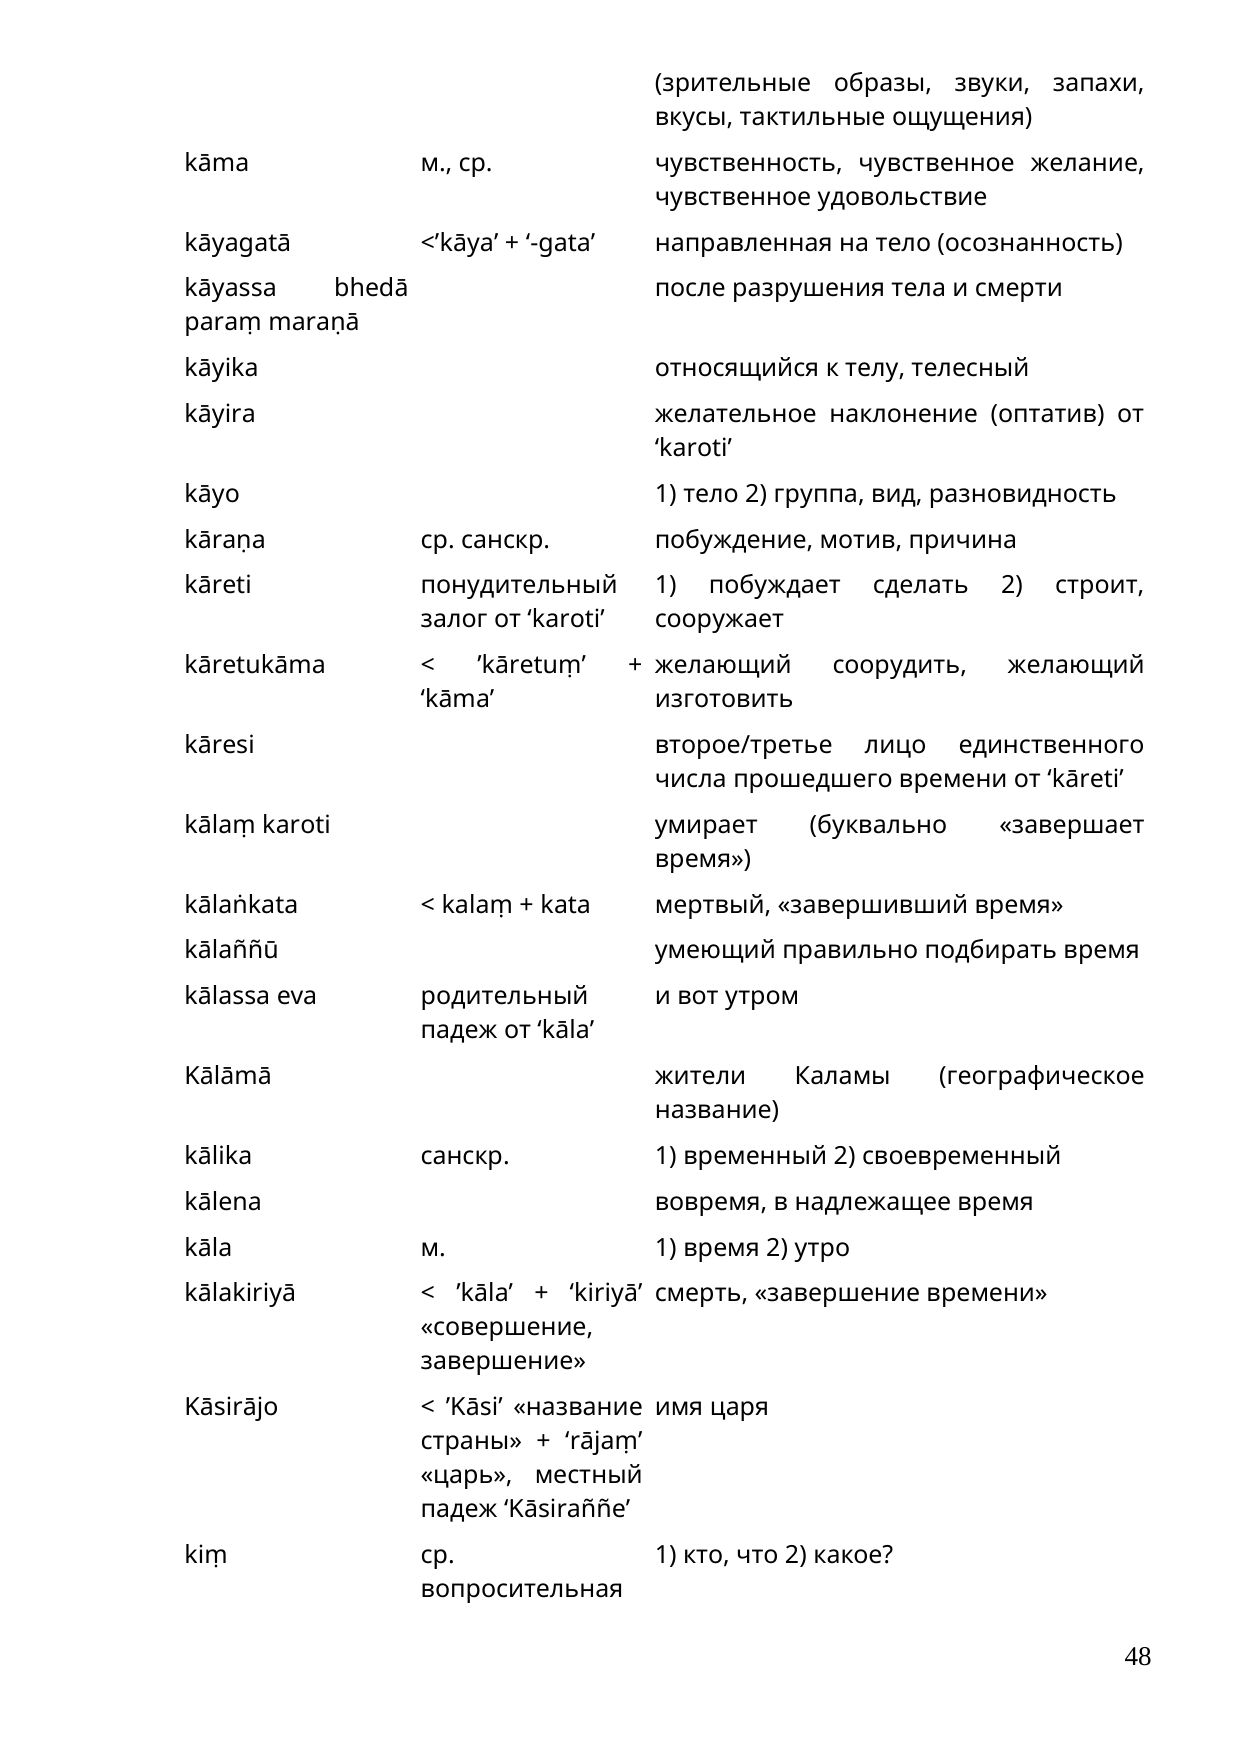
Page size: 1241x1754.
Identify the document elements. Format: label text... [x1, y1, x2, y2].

table_cell [415, 801, 648, 881]
table_cell чувственность, чувственное желание, чувственное удовольствие [649, 139, 1151, 219]
table_cell мертвый, «завершивший время» [649, 881, 1151, 927]
table_cell умирает (буквально «завершает время») [649, 801, 1151, 881]
table_cell kālaññū [178, 927, 414, 972]
table_cell <’kāya’ + ‘-gata’ [415, 219, 648, 264]
table_cell (зрительные образы, звуки, запахи, вкусы, тактильные ощущения) [649, 59, 1151, 139]
table_cell м. [415, 1224, 648, 1269]
table_cell kālena [178, 1178, 414, 1224]
table_cell kāresi [178, 721, 414, 801]
table_cell второе/третье лицо единственного числа прошедшего времени от ‘kāreti’ [649, 721, 1151, 801]
table_cell 1) кто, что 2) какое? [649, 1531, 1151, 1611]
table_cell < ’Kāsi’ «название страны» + ‘rājaṃ’ «царь», местный падеж ‘Kāsiraññe’ [415, 1383, 648, 1531]
table_cell понудительный залог от ‘karoti’ [415, 562, 648, 641]
table_cell жители Каламы (географическое название) [649, 1052, 1151, 1132]
table_cell ср. санскр. [415, 516, 648, 562]
table_cell kāyagatā [178, 219, 414, 264]
table_cell имя царя [649, 1383, 1151, 1531]
table_cell [178, 59, 414, 139]
table_cell [415, 721, 648, 801]
table_cell после разрушения тела и смерти [649, 265, 1151, 344]
table_cell [415, 390, 648, 470]
table_cell kāreti [178, 562, 414, 641]
table_cell < kalaṃ + kata [415, 881, 648, 927]
table_cell м., ср. [415, 139, 648, 219]
table_cell Kālāmā [178, 1052, 414, 1132]
table_cell kāyika [178, 344, 414, 390]
table_cell kāretukāma [178, 641, 414, 721]
table_cell и вот утром [649, 973, 1151, 1052]
table_cell kāyira [178, 390, 414, 470]
table_cell побуждение, мотив, причина [649, 516, 1151, 562]
table_cell < ’kāla’ + ‘kiriyā’ «совершение, завершение» [415, 1270, 648, 1383]
table_cell родительный падеж от ‘kāla’ [415, 973, 648, 1052]
table_cell kālakiriyā [178, 1270, 414, 1383]
table_cell 1) время 2) утро [649, 1224, 1151, 1269]
table_cell kālassa eva [178, 973, 414, 1052]
table_cell kiṃ [178, 1531, 414, 1611]
table_cell [415, 927, 648, 972]
table_cell 1) тело 2) группа, вид, разновидность [649, 470, 1151, 516]
table_cell [415, 1052, 648, 1132]
table_cell вовремя, в надлежащее время [649, 1178, 1151, 1224]
table_cell [415, 59, 648, 139]
table_cell 1) временный 2) своевременный [649, 1132, 1151, 1178]
table_cell [415, 344, 648, 390]
table_cell kālaṃ karoti [178, 801, 414, 881]
table_cell < ’kāretuṃ’ + ‘kāma’ [415, 641, 648, 721]
table_cell [415, 470, 648, 516]
table_cell ср. вопросительная [415, 1531, 648, 1611]
table_cell kāyassa bhedā paraṃ maraṇā [178, 265, 414, 344]
table_cell kāma [178, 139, 414, 219]
table_cell санскр. [415, 1132, 648, 1178]
table_cell kāraṇa [178, 516, 414, 562]
table_cell kāyo [178, 470, 414, 516]
table_cell [415, 1178, 648, 1224]
table_cell смерть, «завершение времени» [649, 1270, 1151, 1383]
table_cell kāla [178, 1224, 414, 1269]
table_cell относящийся к телу, телесный [649, 344, 1151, 390]
table_cell направленная на тело (осознанность) [649, 219, 1151, 264]
table_cell умеющий правильно подбирать время [649, 927, 1151, 972]
table_cell желательное наклонение (оптатив) от ‘karoti’ [649, 390, 1151, 470]
table_cell 1) побуждает сделать 2) строит, сооружает [649, 562, 1151, 641]
table_cell [415, 265, 648, 344]
table_cell kālika [178, 1132, 414, 1178]
table_cell kālaṅkata [178, 881, 414, 927]
table_cell желающий соорудить, желающий изготовить [649, 641, 1151, 721]
table_cell Kāsirājo [178, 1383, 414, 1531]
